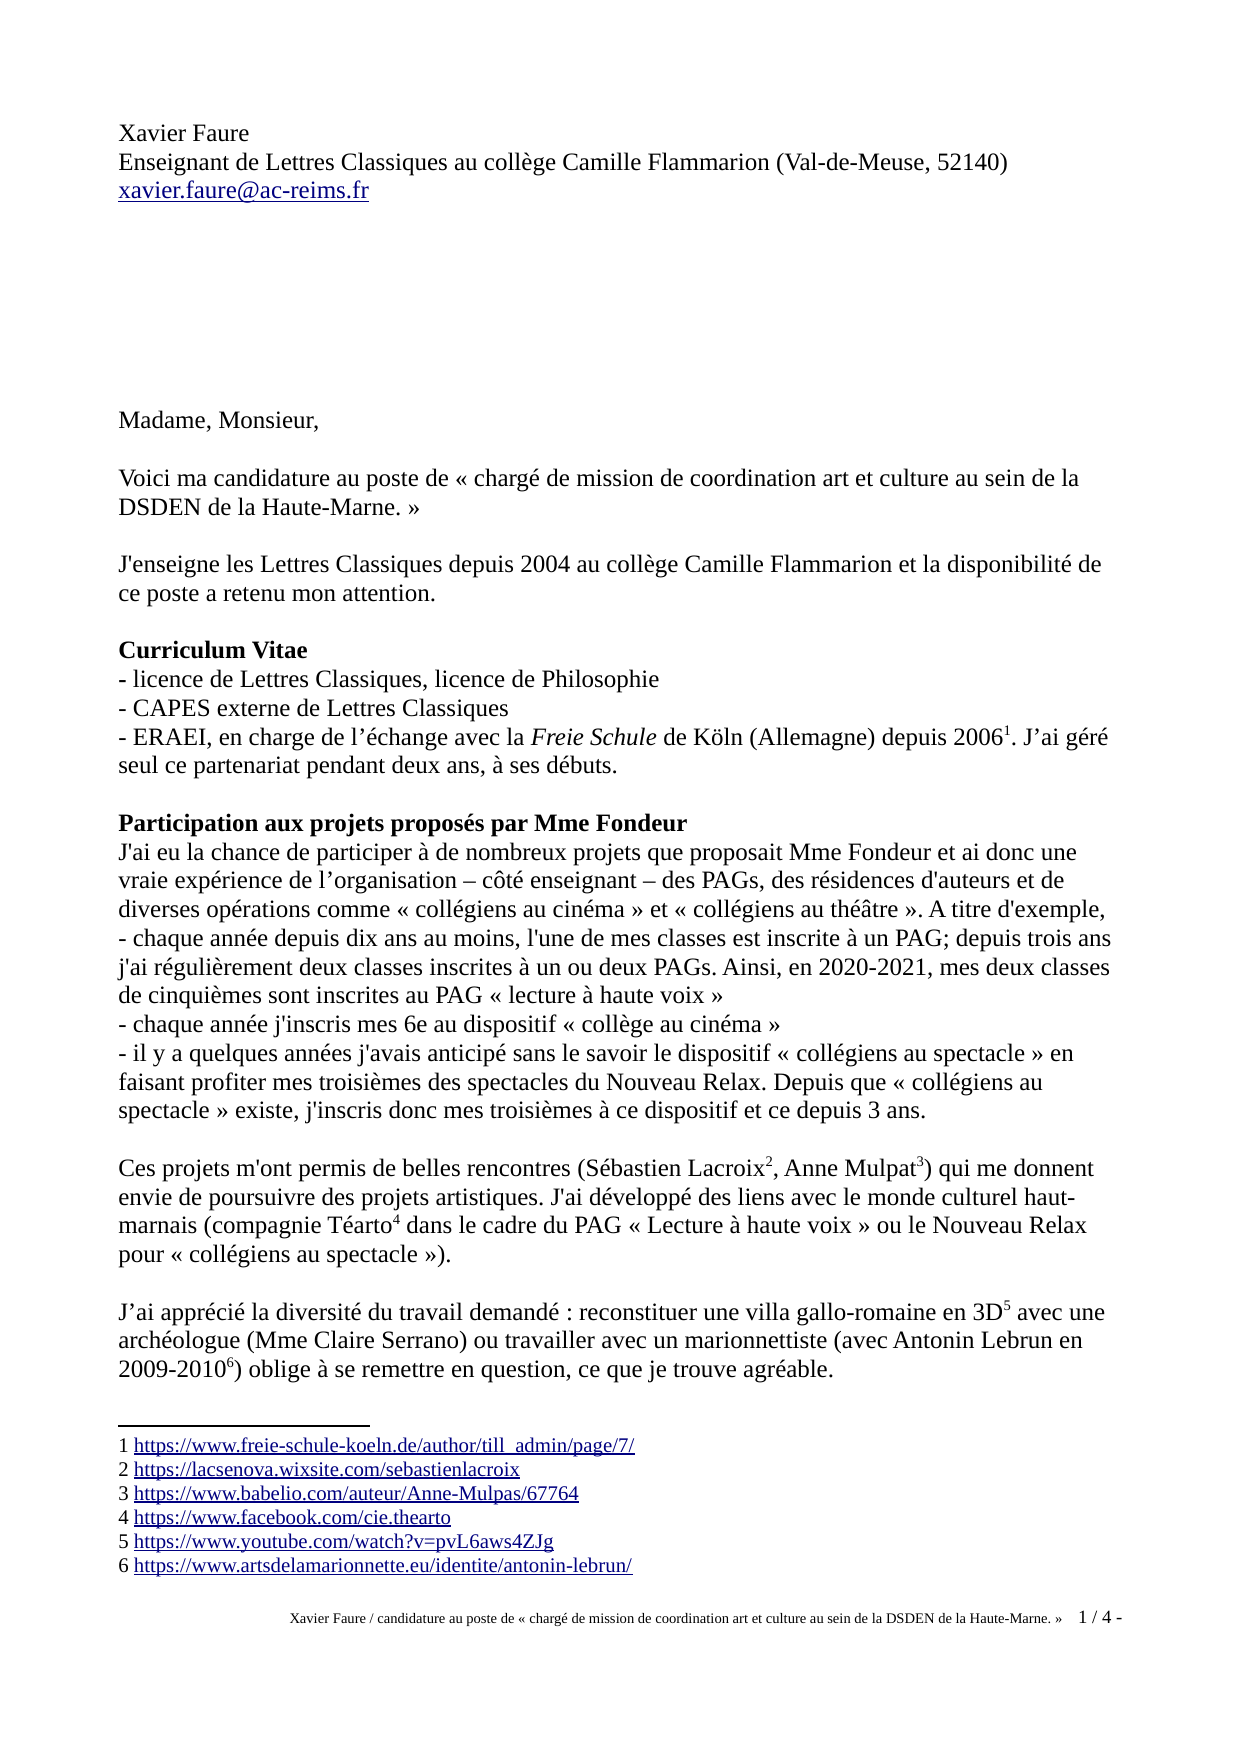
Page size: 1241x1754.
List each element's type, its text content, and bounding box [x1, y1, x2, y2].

text J'ai eu la chance de participer à de nombreux projets que proposait Mme Fondeur et ai donc une vraie expérience de l’organisation – côté enseignant – des PAGs, des résidences d'auteurs et de diverses opérations comme « collégiens au cinéma » et « collégiens au théâtre ». A titre d'exemple, [118, 837, 1122, 923]
text - chaque année depuis dix ans au moins, l'une de mes classes est inscrite à un PAG; depuis trois ans j'ai régulièrement deux classes inscrites à un ou deux PAGs. Ainsi, en 2020-2021, mes deux classes de cinquièmes sont inscrites au PAG « lecture à haute voix » [118, 923, 1122, 1009]
text https://www.facebook.com/cie.thearto [118, 1505, 1122, 1529]
text - licence de Lettres Classiques, licence de Philosophie [118, 664, 1122, 693]
text Xavier Faure [118, 118, 1122, 147]
text https://www.freie-schule-koeln.de/author/till_admin/page/7/ [118, 1432, 1122, 1457]
text Participation aux projets proposés par Mme Fondeur [118, 808, 1122, 837]
text https://www.youtube.com/watch?v=pvL6aws4ZJg [118, 1529, 1122, 1553]
text J’ai apprécié la diversité du travail demandé : reconstituer une villa gallo-romaine en 3D avec une archéologue (Mme Claire Serrano) ou travailler avec un marionnettiste (avec Antonin Lebrun en 2009-2010) oblige à se remettre en question, ce que je trouve agréable. [118, 1297, 1122, 1383]
text - il y a quelques années j'avais anticipé sans le savoir le dispositif « collégiens au spectacle » en faisant profiter mes troisièmes des spectacles du Nouveau Relax. Depuis que « collégiens au spectacle » existe, j'inscris donc mes troisièmes à ce dispositif et ce depuis 3 ans. [118, 1038, 1122, 1124]
text https://www.babelio.com/auteur/Anne-Mulpas/67764 [118, 1481, 1122, 1505]
text https://lacsenova.wixsite.com/sebastienlacroix [118, 1457, 1122, 1481]
text Ces projets m'ont permis de belles rencontres (Sébastien Lacroix, Anne Mulpat) qui me donnent envie de poursuivre des projets artistiques. J'ai développé des liens avec le monde culturel haut-marnais (compagnie Téarto dans le cadre du PAG « Lecture à haute voix » ou le Nouveau Relax pour « collégiens au spectacle »). [118, 1153, 1122, 1268]
text - CAPES externe de Lettres Classiques [118, 693, 1122, 722]
text Voici ma candidature au poste de « chargé de mission de coordination art et culture au sein de la DSDEN de la Haute-Marne. » [118, 463, 1122, 521]
text xavier.faure@ac-reims.fr [118, 176, 1122, 204]
text - chaque année j'inscris mes 6e au dispositif « collège au cinéma » [118, 1009, 1122, 1038]
text J'enseigne les Lettres Classiques depuis 2004 au collège Camille Flammarion et la disponibilité de ce poste a retenu mon attention. [118, 549, 1122, 607]
text Enseignant de Lettres Classiques au collège Camille Flammarion (Val-de-Meuse, 52140) [118, 147, 1122, 176]
text - ERAEI, en charge de l’échange avec la Freie Schule de Köln (Allemagne) depuis 2006. J’ai géré seul ce partenariat pendant deux ans, à ses débuts. [118, 722, 1122, 779]
text Madame, Monsieur, [118, 406, 1122, 434]
text Curriculum Vitae [118, 636, 1122, 664]
text https://www.artsdelamarionnette.eu/identite/antonin-lebrun/ [118, 1553, 1122, 1577]
